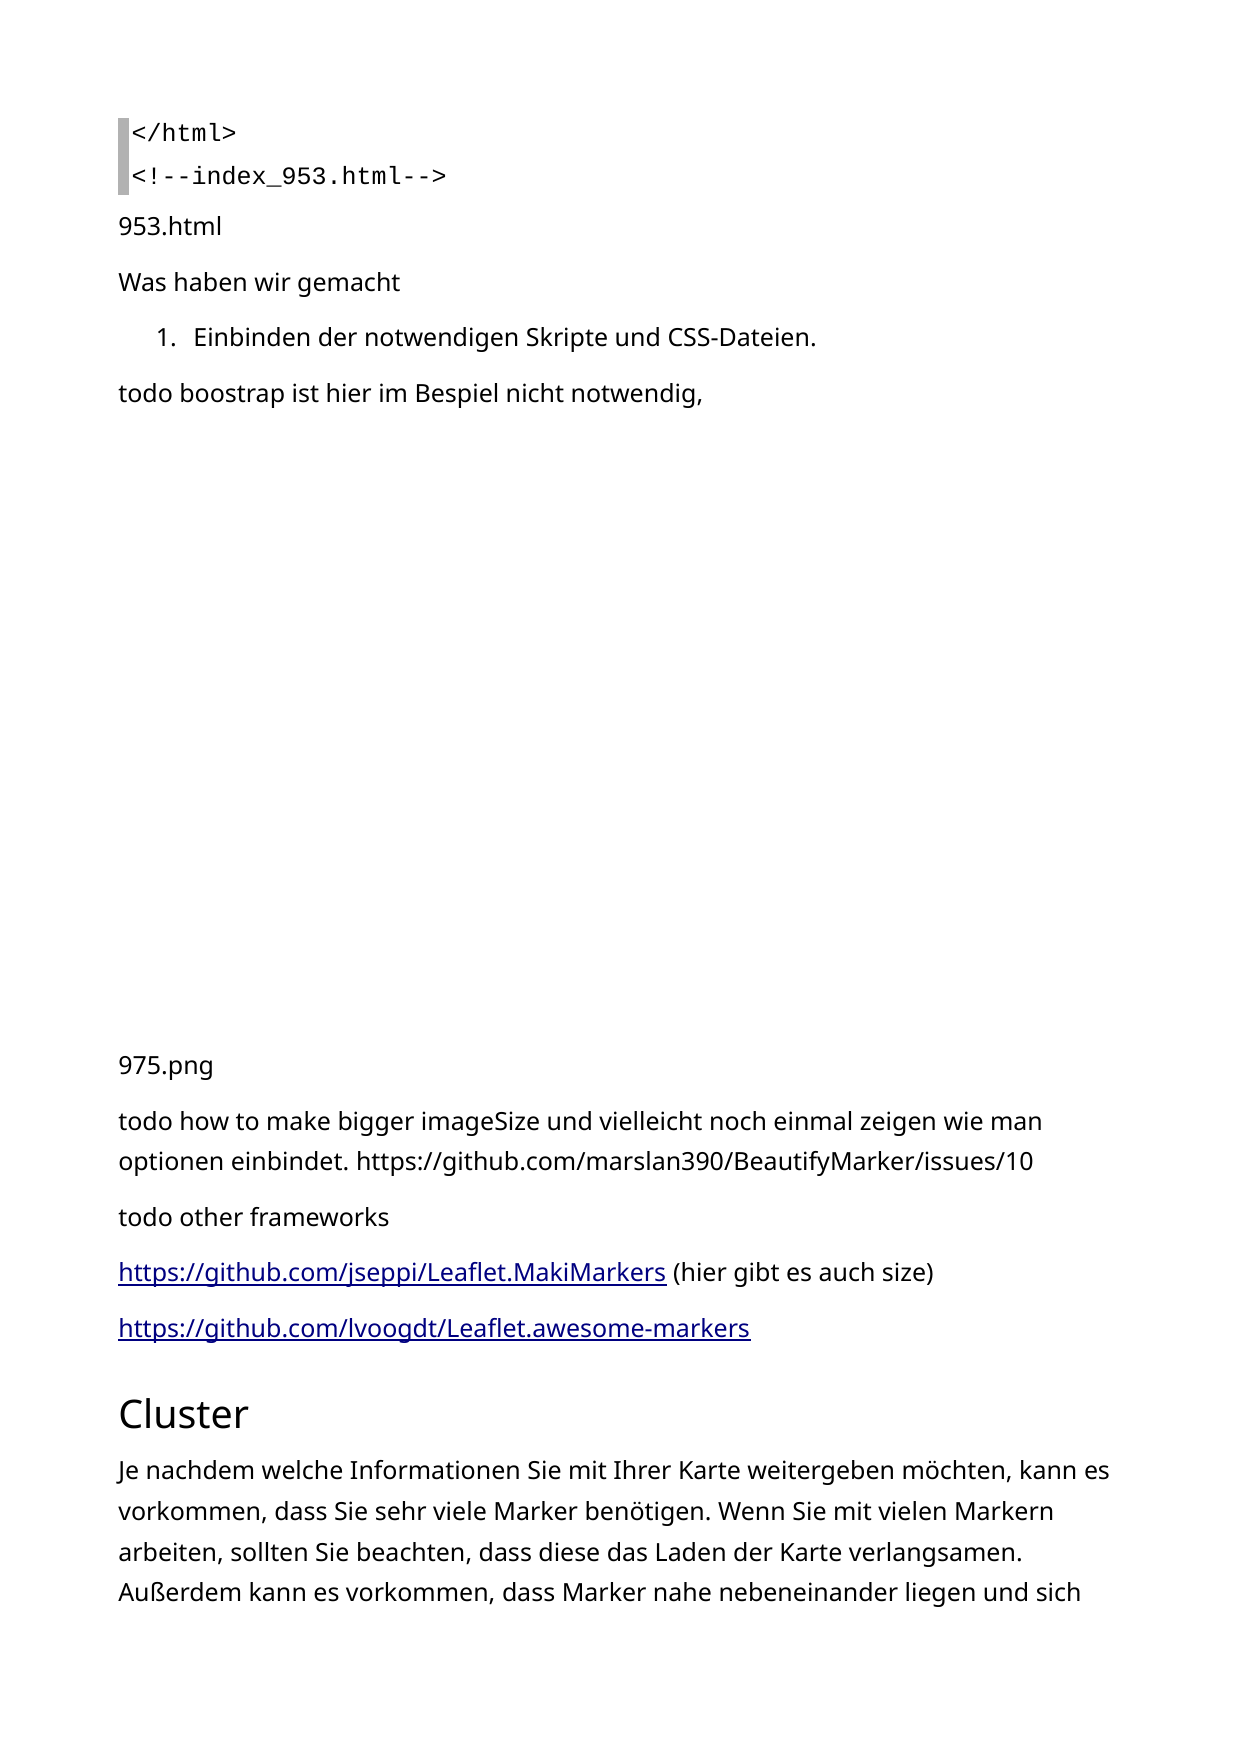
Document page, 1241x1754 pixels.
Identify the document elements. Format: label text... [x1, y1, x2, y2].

text </html> [129, 118, 1122, 149]
text Je nachdem welche Informationen Sie mit Ihrer Karte weitergeben möchten, kann es vorkommen, dass Sie sehr viele Marker benötigen. Wenn Sie mit vielen Markern arbeiten, sollten Sie beachten, dass diese das Laden der Karte verlangsamen. Außerdem kann es vorkommen, dass Marker nahe nebeneinander liegen und sich [118, 1453, 1122, 1609]
text <!--index_953.html--> [129, 161, 1122, 195]
text 953.html [118, 209, 1122, 243]
text 975.png [118, 486, 1122, 1082]
subtitle Cluster [118, 1386, 1122, 1440]
text https://github.com/lvoogdt/Leaflet.awesome-markers [118, 1310, 1122, 1344]
text todo how to make bigger imageSize und vielleicht noch einmal zeigen wie man optionen einbindet. https://github.com/marslan390/BeautifyMarker/issues/10 [118, 1103, 1122, 1178]
text Was haben wir gemacht [118, 264, 1122, 298]
text todo other frameworks [118, 1199, 1122, 1233]
text todo boostrap ist hier im Bespiel nicht notwendig, [118, 375, 1122, 409]
text https://github.com/jseppi/Leaflet.MakiMarkers (hier gibt es auch size) [118, 1255, 1122, 1289]
list Einbinden der notwendigen Skripte und CSS-Dateien. [156, 320, 1122, 354]
